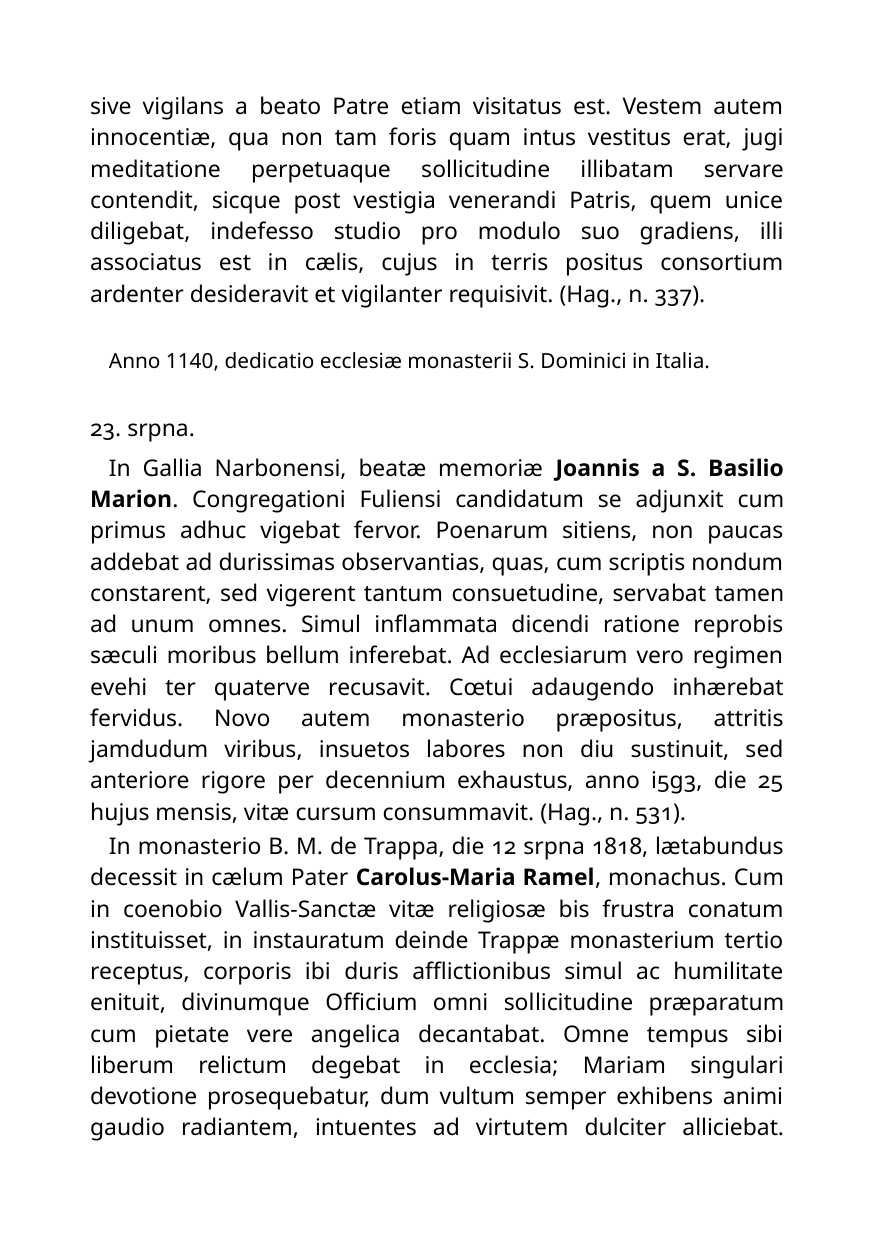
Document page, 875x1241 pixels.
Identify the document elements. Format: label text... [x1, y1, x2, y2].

text Anno 1140, dedicatio ecclesiæ monasterii S. Dominici in Italia. [90, 346, 784, 374]
text sive vigilans a beato Patre etiam visitatus est. Vestem autem innocentiæ, qua non tam foris quam intus vestitus erat, jugi meditatione perpetuaque sollicitudine illibatam servare contendit, sicque post vestigia venerandi Patris, quem unice diligebat, indefesso studio pro modulo suo gradiens, illi associatus est in cælis, cujus in terris positus consortium ardenter desideravit et vigilanter requisivit. (Hag., n. 337). [90, 90, 784, 309]
text 23. srpna. [90, 412, 784, 443]
text In Gallia Narbonensi, beatæ memoriæ Joannis a S. Basilio Marion. Congregationi Fuliensi candidatum se adjun­xit cum primus adhuc vigebat fervor. Poenarum sitiens, non paucas addebat ad durissimas observantias, quas, cum scriptis nondum constarent, sed vigerent tantum consuetudine, serva­bat tamen ad unum omnes. Simul inflammata dicendi ratione reprobis sæculi moribus bellum inferebat. Ad ecclesiarum vero regimen evehi ter quaterve recusavit. Cœtui adaugendo inhærebat fervidus. Novo autem monasterio præpositus, attritis jamdudum viribus, insuetos labores non diu sustinuit, sed anteriore rigore per decennium exhaustus, anno i5g3, die 25 hujus mensis, vitæ cursum consummavit. (Hag., n. 531). [90, 452, 784, 827]
text In monasterio B. M. de Trappa, die 12 srpna 1818, lætabundus decessit in cælum Pater Carolus-Maria Ramel, monachus. Cum in coenobio Vallis-Sanctæ vitæ religiosæ bis frustra conatum instituisset, in instauratum deinde Trappæ monasterium tertio receptus, corporis ibi duris afflictionibus simul ac humilitate enituit, divinumque Officium omni sol­licitudine præparatum cum pietate vere angelica decantabat. Omne tempus sibi liberum relictum degebat in ecclesia; Mariam singulari devotione prosequebatur, dum vultum semper exhibens animi gaudio radiantem, intuentes ad virtu­tem dulciter alliciebat. [90, 830, 784, 1142]
